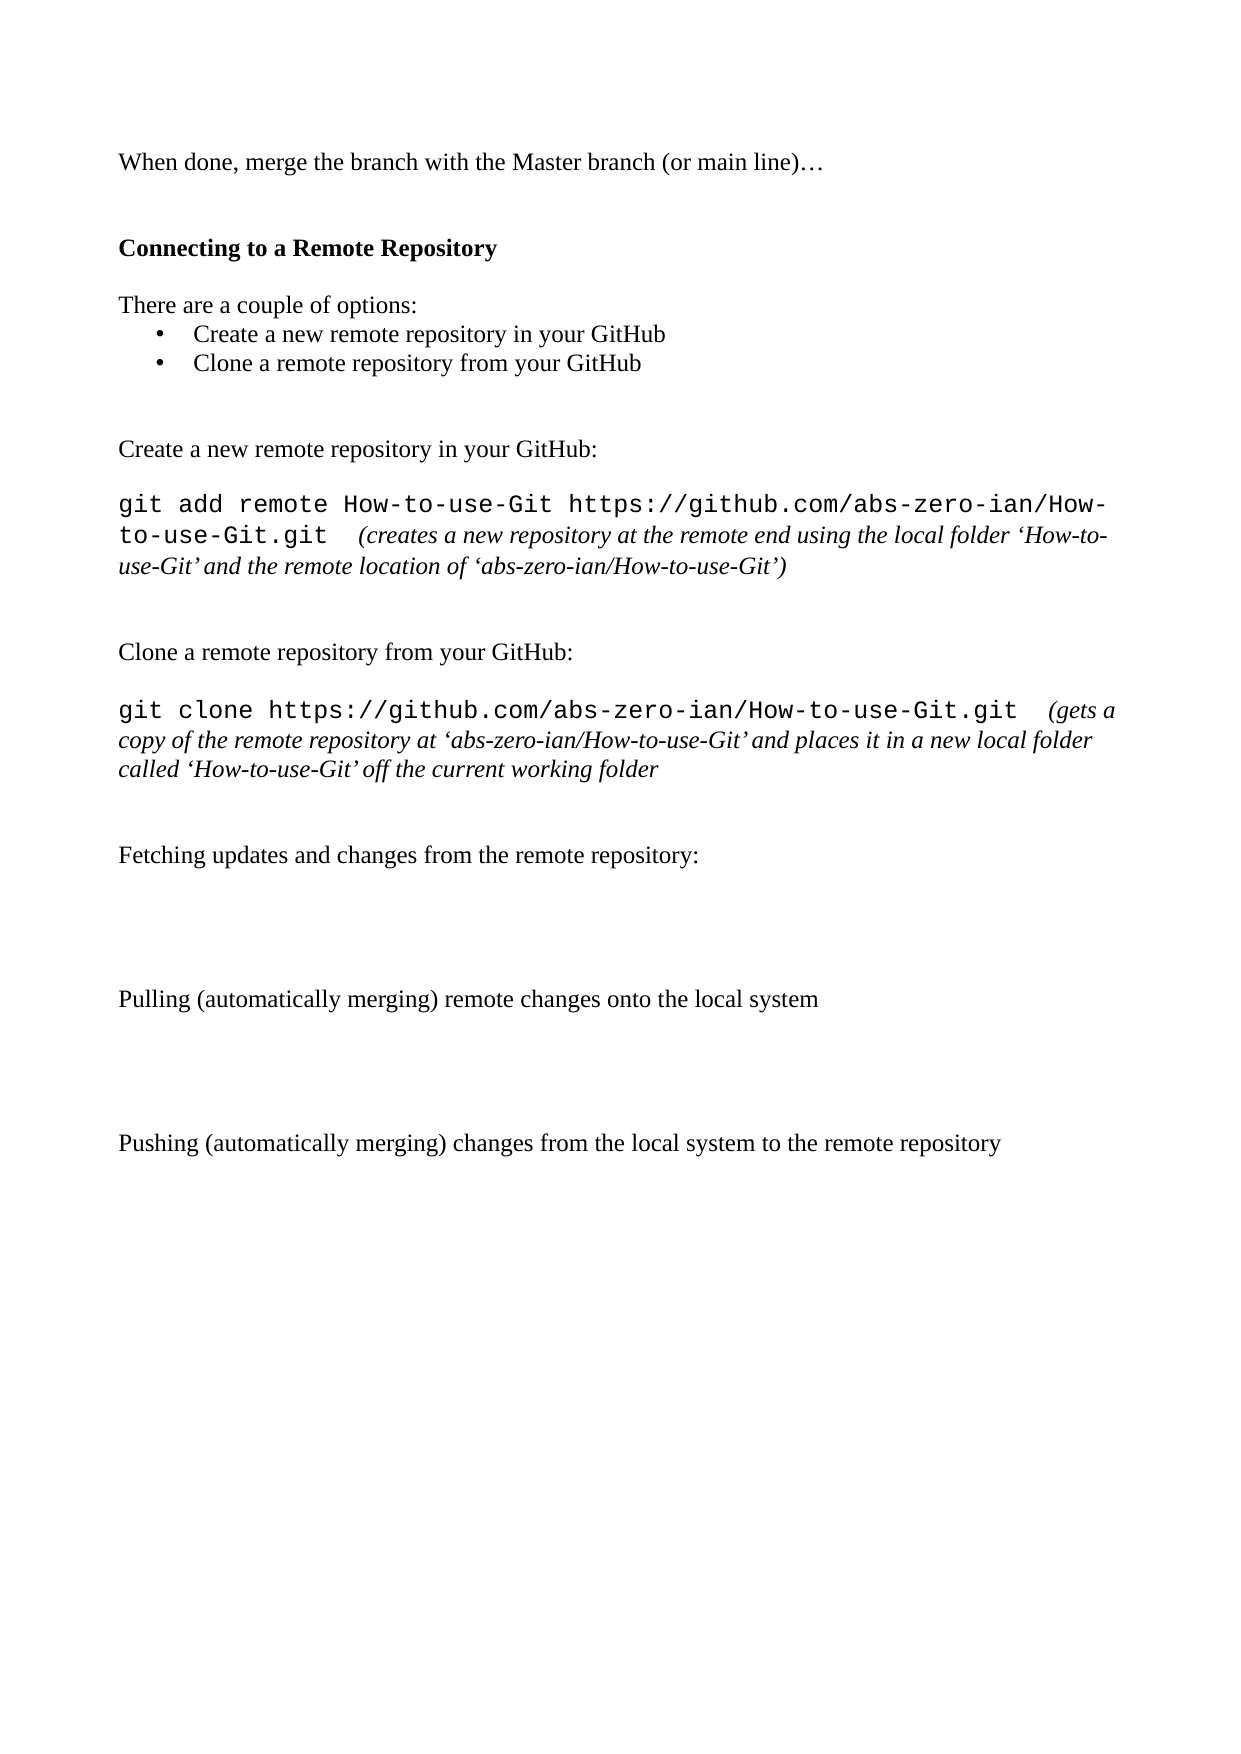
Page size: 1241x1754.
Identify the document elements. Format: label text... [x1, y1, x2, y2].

text When done, merge the branch with the Master branch (or main line)… [118, 147, 1122, 176]
text git add remote How-to-use-Git https://github.com/abs-zero-ian/How-to-use-Git.git (creates a new repository at the remote end using the local folder ‘How-to-use-Git’ and the remote location of ‘abs-zero-ian/How-to-use-Git’) [118, 492, 1122, 580]
text Connecting to a Remote Repository [118, 233, 1122, 262]
list Clone a remote repository from your GitHub [156, 348, 1122, 377]
text Create a new remote repository in your GitHub: [118, 434, 1122, 463]
text git clone https://github.com/abs-zero-ian/How-to-use-Git.git (gets a copy of the remote repository at ‘abs-zero-ian/How-to-use-Git’ and places it in a new local folder called ‘How-to-use-Git’ off the current working folder [118, 695, 1122, 783]
text Pushing (automatically merging) changes from the local system to the remote repository [118, 1128, 1122, 1157]
text Fetching updates and changes from the remote repository: [118, 841, 1122, 869]
text Pulling (automatically merging) remote changes onto the local system [118, 984, 1122, 1013]
text There are a couple of options: [118, 291, 1122, 319]
text Clone a remote repository from your GitHub: [118, 637, 1122, 666]
list Create a new remote repository in your GitHub [156, 319, 1122, 348]
